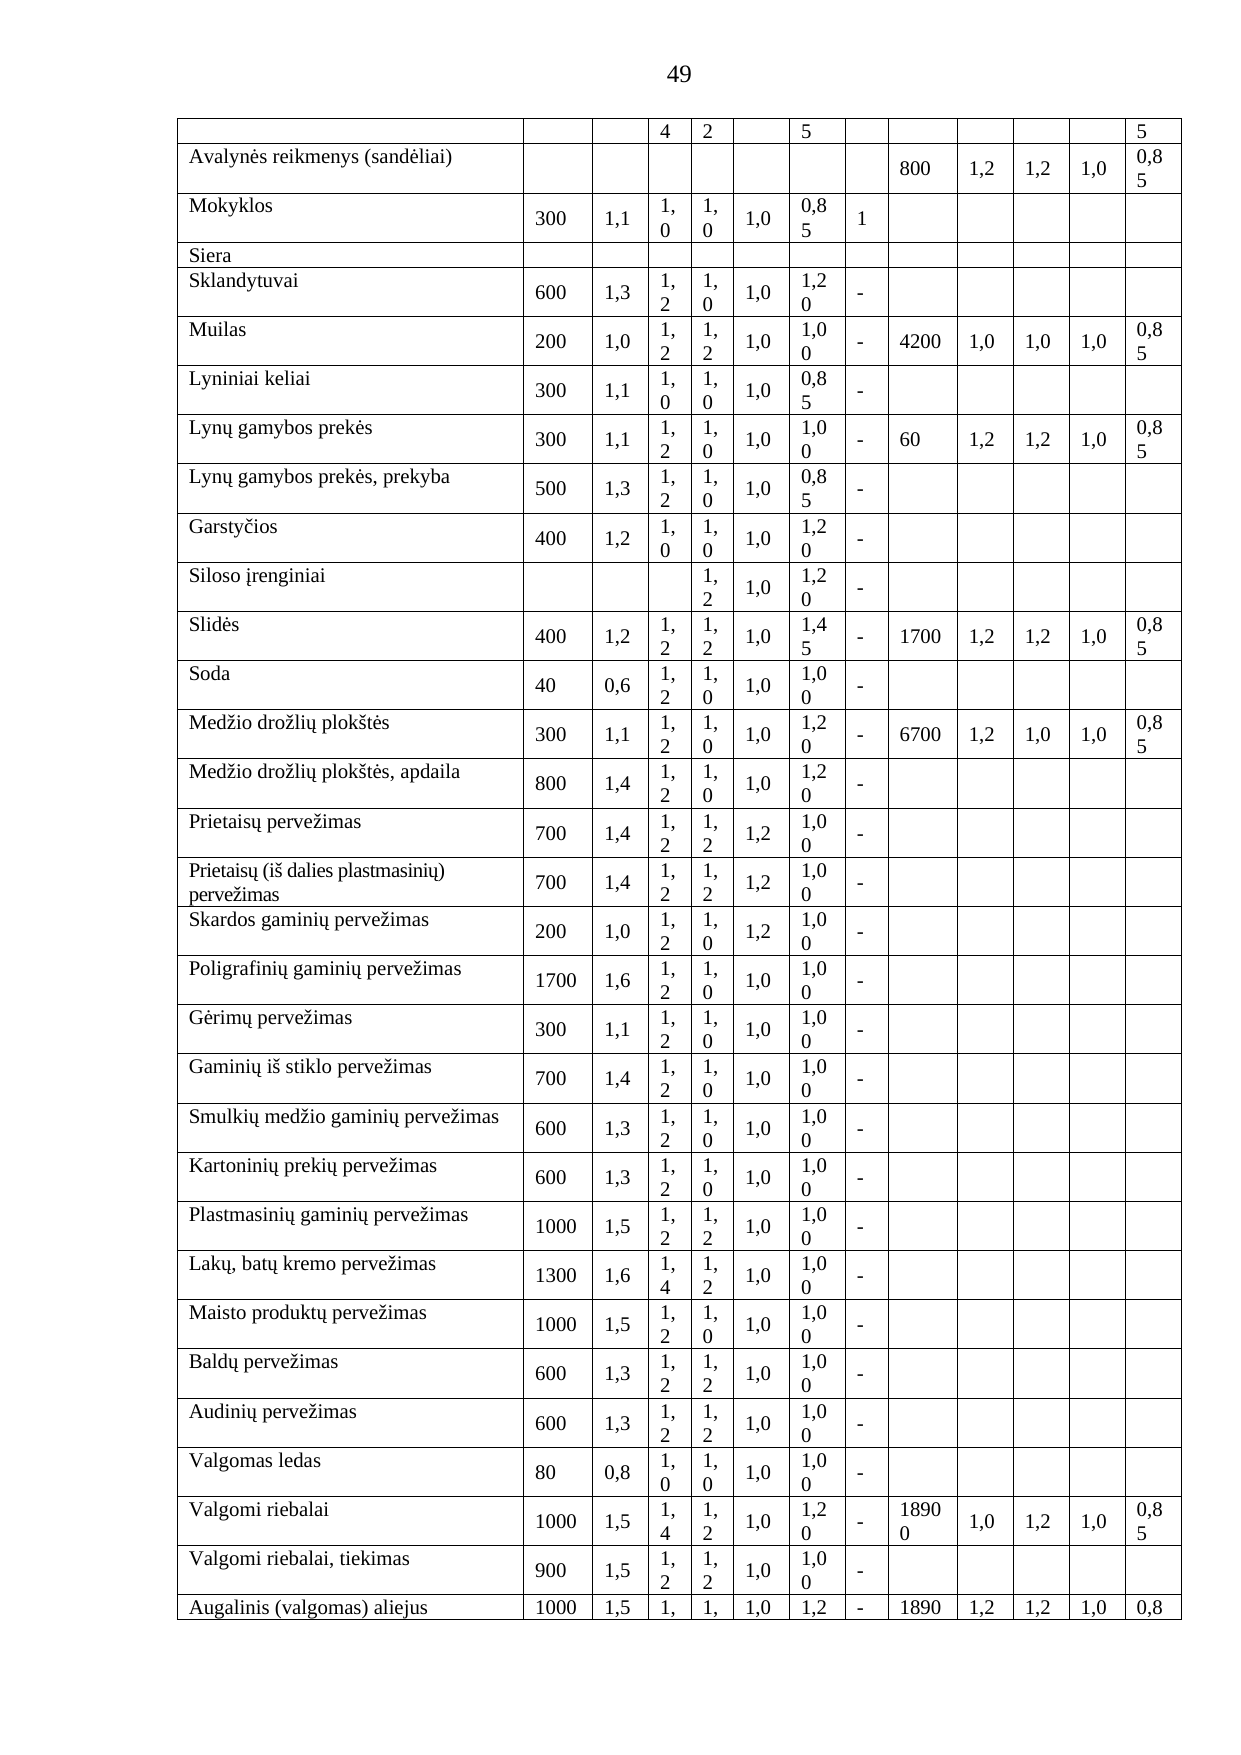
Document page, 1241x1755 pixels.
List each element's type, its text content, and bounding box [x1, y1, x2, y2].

table_cell [1014, 907, 1069, 955]
table_cell - [846, 268, 888, 316]
table_cell [889, 1054, 957, 1102]
table_cell 1,00 [790, 1399, 845, 1447]
table_cell [1126, 366, 1181, 414]
table_cell [889, 194, 957, 242]
table_cell 0,8 [1126, 1595, 1181, 1619]
table_cell [889, 1546, 957, 1594]
table_cell [1070, 1399, 1125, 1447]
table_cell [734, 144, 789, 192]
table_cell [1126, 809, 1181, 857]
table_cell [889, 1251, 957, 1299]
table_cell 1,0 [593, 907, 648, 955]
table_cell 1,2 [958, 415, 1013, 463]
table_cell 1,2 [649, 661, 691, 709]
table_cell [889, 956, 957, 1004]
table_cell Sklandytuvai [178, 268, 523, 316]
table_cell 1,2 [649, 759, 691, 807]
table_cell 500 [524, 464, 592, 512]
table_cell [1014, 514, 1069, 562]
table_cell 0,85 [790, 464, 845, 512]
table_cell 1, [692, 1595, 733, 1619]
table_cell Augalinis (valgomas) aliejus [178, 1595, 523, 1619]
table_cell 1,0 [1070, 1595, 1125, 1619]
table_cell [1126, 1054, 1181, 1102]
table_cell 200 [524, 907, 592, 955]
table_cell 1,0 [1070, 144, 1125, 192]
table_cell [958, 858, 1013, 906]
table_cell [1070, 119, 1125, 143]
table_cell 600 [524, 1349, 592, 1397]
table_cell Soda [178, 661, 523, 709]
table_cell - [846, 661, 888, 709]
table_cell [1070, 809, 1125, 857]
table_cell 300 [524, 194, 592, 242]
table_cell 1,0 [734, 1546, 789, 1594]
table_cell 1,2 [593, 514, 648, 562]
table_cell Garstyčios [178, 514, 523, 562]
table_cell 1, [649, 1595, 691, 1619]
table_cell 1,0 [734, 1399, 789, 1447]
table_cell - [846, 1054, 888, 1102]
table_cell [1126, 661, 1181, 709]
table_cell 400 [524, 514, 592, 562]
table_cell 1,2 [692, 1399, 733, 1447]
table_cell 1,0 [692, 907, 733, 955]
table_cell [1014, 759, 1069, 807]
table_cell 1,0 [692, 415, 733, 463]
table_cell [958, 1448, 1013, 1496]
table_cell 1,0 [692, 710, 733, 758]
table_cell 1,2 [649, 1054, 691, 1102]
table_cell [1014, 809, 1069, 857]
table_cell 1,2 [692, 1251, 733, 1299]
table_cell 1,0 [1014, 317, 1069, 365]
table_cell Prietaisų (iš dalies plastmasinių) pervežimas [178, 858, 523, 906]
table_cell 18900 [889, 1497, 957, 1545]
table_cell 0,85 [1126, 144, 1181, 192]
table_cell [1070, 268, 1125, 316]
table_cell [889, 1153, 957, 1201]
table_cell [1014, 956, 1069, 1004]
table_cell 1700 [889, 612, 957, 660]
table_cell 1000 [524, 1497, 592, 1545]
table_cell - [846, 1595, 888, 1619]
table_cell 1,0 [734, 1005, 789, 1053]
table_cell 1,1 [593, 366, 648, 414]
table_cell 1,3 [593, 1349, 648, 1397]
table_cell 1,00 [790, 661, 845, 709]
table_cell [692, 144, 733, 192]
table_cell 1000 [524, 1202, 592, 1250]
table_cell 5 [790, 119, 845, 143]
table_cell [958, 1399, 1013, 1447]
table_cell 1700 [524, 956, 592, 1004]
table_cell 1,2 [649, 1300, 691, 1348]
table_cell Valgomas ledas [178, 1448, 523, 1496]
table_cell [1070, 661, 1125, 709]
table_cell - [846, 1104, 888, 1152]
table_cell [958, 366, 1013, 414]
table_cell 0,85 [1126, 1497, 1181, 1545]
table_cell [1126, 1104, 1181, 1152]
table_cell [958, 1349, 1013, 1397]
table_cell 1,0 [649, 1448, 691, 1496]
table_cell [958, 956, 1013, 1004]
table_cell 1,0 [734, 366, 789, 414]
table_cell [790, 243, 845, 267]
table_cell 300 [524, 710, 592, 758]
table_cell [958, 1054, 1013, 1102]
table_cell 1,3 [593, 268, 648, 316]
table_cell [1070, 1300, 1125, 1348]
table_cell [889, 563, 957, 611]
table_cell 1,00 [790, 1349, 845, 1397]
table_cell Baldų pervežimas [178, 1349, 523, 1397]
table_cell [889, 1005, 957, 1053]
table_cell [1126, 956, 1181, 1004]
table_cell [889, 809, 957, 857]
table_cell 1,1 [593, 194, 648, 242]
table_cell 1,2 [649, 809, 691, 857]
table_cell - [846, 858, 888, 906]
table_cell 1,2 [692, 1497, 733, 1545]
table_cell 1,2 [692, 612, 733, 660]
table_cell 1,2 [958, 1595, 1013, 1619]
table_cell Lyniniai keliai [178, 366, 523, 414]
table_cell 1,2 [649, 415, 691, 463]
table_cell 1,0 [593, 317, 648, 365]
table_cell [1014, 1104, 1069, 1152]
table_cell 60 [889, 415, 957, 463]
table_cell [889, 119, 957, 143]
table_cell - [846, 956, 888, 1004]
table_cell 1,20 [790, 1497, 845, 1545]
table_cell 1,2 [649, 1104, 691, 1152]
table_cell 600 [524, 1399, 592, 1447]
table_cell 1,4 [649, 1497, 691, 1545]
table_cell 1300 [524, 1251, 592, 1299]
table_cell [1126, 1153, 1181, 1201]
table_cell 1,2 [734, 858, 789, 906]
table_cell Siera [178, 243, 523, 267]
table_cell [889, 858, 957, 906]
table_cell [1070, 1054, 1125, 1102]
table_cell [1014, 1251, 1069, 1299]
table_cell - [846, 809, 888, 857]
table_cell Mokyklos [178, 194, 523, 242]
table_cell [1126, 907, 1181, 955]
table_cell [889, 1349, 957, 1397]
table_cell 1,4 [593, 858, 648, 906]
table_cell [1014, 1300, 1069, 1348]
table_cell [1014, 1349, 1069, 1397]
table_cell - [846, 907, 888, 955]
table_cell 1,0 [692, 1054, 733, 1102]
table_cell 1,3 [593, 1399, 648, 1447]
table_cell 1,0 [734, 1153, 789, 1201]
table_cell 300 [524, 415, 592, 463]
table_cell [1070, 1251, 1125, 1299]
table_cell - [846, 1005, 888, 1053]
table_cell [846, 119, 888, 143]
table_cell - [846, 1300, 888, 1348]
table_cell [1070, 907, 1125, 955]
table_cell [1014, 194, 1069, 242]
table_cell 1,0 [692, 464, 733, 512]
table_cell [1126, 1448, 1181, 1496]
table_cell 1,0 [649, 194, 691, 242]
table_cell [1126, 1300, 1181, 1348]
table_cell 800 [524, 759, 592, 807]
table_cell 1,0 [734, 612, 789, 660]
table_cell [1126, 514, 1181, 562]
table_cell [1014, 1399, 1069, 1447]
table_cell 1,1 [593, 710, 648, 758]
table_cell 1,0 [734, 1054, 789, 1102]
table_cell 5 [1126, 119, 1181, 143]
table_cell [1126, 858, 1181, 906]
table_cell 200 [524, 317, 592, 365]
table_cell Siloso įrenginiai [178, 563, 523, 611]
table_cell [593, 144, 648, 192]
table_cell 0,85 [1126, 710, 1181, 758]
table_cell 1,00 [790, 1104, 845, 1152]
table_cell [1126, 268, 1181, 316]
table_cell 1000 [524, 1595, 592, 1619]
table_cell 1,0 [1070, 612, 1125, 660]
table_cell Lynų gamybos prekės [178, 415, 523, 463]
table_cell [649, 144, 691, 192]
table_cell 1,45 [790, 612, 845, 660]
table_cell [958, 1202, 1013, 1250]
table_cell [1014, 119, 1069, 143]
table_cell 1,3 [593, 1153, 648, 1201]
table_cell 0,8 [593, 1448, 648, 1496]
table_cell 1,0 [734, 1202, 789, 1250]
table_cell - [846, 710, 888, 758]
table_cell 300 [524, 1005, 592, 1053]
table_cell 1,2 [958, 612, 1013, 660]
table_cell 1,0 [958, 1497, 1013, 1545]
table_cell 1,0 [734, 1104, 789, 1152]
table_cell [1126, 1546, 1181, 1594]
table_cell Avalynės reikmenys (sandėliai) [178, 144, 523, 192]
table_cell 1,0 [692, 759, 733, 807]
table_cell Muilas [178, 317, 523, 365]
table_cell 1,0 [692, 366, 733, 414]
table_cell 1,20 [790, 268, 845, 316]
table_cell - [846, 612, 888, 660]
table_cell [1070, 366, 1125, 414]
table_cell 1,0 [734, 1349, 789, 1397]
table_cell 4200 [889, 317, 957, 365]
table_cell 1,2 [649, 268, 691, 316]
table_cell 1,0 [692, 514, 733, 562]
table_cell Gaminių iš stiklo pervežimas [178, 1054, 523, 1102]
table_cell 1,0 [692, 268, 733, 316]
table_cell 0,85 [1126, 415, 1181, 463]
table_cell [1126, 1251, 1181, 1299]
table_cell 1,2 [1014, 1595, 1069, 1619]
table_cell 1,2 [734, 907, 789, 955]
table_cell [958, 464, 1013, 512]
table_cell 1,0 [734, 710, 789, 758]
table_cell 1,00 [790, 1300, 845, 1348]
table_cell 1,00 [790, 858, 845, 906]
table_cell [958, 563, 1013, 611]
table_cell 1,2 [692, 317, 733, 365]
table_cell 1,20 [790, 514, 845, 562]
table_cell [958, 243, 1013, 267]
table_cell - [846, 1153, 888, 1201]
table_cell 1,2 [649, 1005, 691, 1053]
table_cell [889, 1399, 957, 1447]
table_cell - [846, 514, 888, 562]
table_cell 1,2 [1014, 1497, 1069, 1545]
table_cell [1070, 1104, 1125, 1152]
table_cell [958, 809, 1013, 857]
table_cell [958, 1005, 1013, 1053]
table_cell - [846, 1546, 888, 1594]
table_cell 0,85 [790, 194, 845, 242]
table_cell [1014, 243, 1069, 267]
table_cell [1014, 366, 1069, 414]
table_cell [178, 119, 523, 143]
table_cell 1,0 [734, 661, 789, 709]
table_cell 1,0 [734, 268, 789, 316]
table_cell 1,0 [649, 514, 691, 562]
table_cell - [846, 1497, 888, 1545]
table_cell [1014, 1153, 1069, 1201]
table_cell 1,0 [1070, 1497, 1125, 1545]
table_cell 1,0 [1070, 710, 1125, 758]
table_cell [1070, 1546, 1125, 1594]
table_cell [524, 563, 592, 611]
table_cell 1,0 [958, 317, 1013, 365]
table_cell 1,0 [734, 1595, 789, 1619]
table_cell 6700 [889, 710, 957, 758]
table_cell 1,2 [958, 144, 1013, 192]
table_cell 1,1 [593, 1005, 648, 1053]
table_cell [734, 243, 789, 267]
table_cell [1014, 1005, 1069, 1053]
table_cell [734, 119, 789, 143]
table_cell 800 [889, 144, 957, 192]
table_cell 1,0 [1014, 710, 1069, 758]
table_cell 1,0 [734, 1251, 789, 1299]
table_cell 1,20 [790, 710, 845, 758]
table_cell [958, 194, 1013, 242]
table_cell Smulkių medžio gaminių pervežimas [178, 1104, 523, 1152]
table_cell 1,0 [692, 1104, 733, 1152]
table_cell [1014, 661, 1069, 709]
table_cell [1014, 858, 1069, 906]
table_cell 1,2 [649, 1546, 691, 1594]
table_cell [593, 119, 648, 143]
table_cell [1126, 759, 1181, 807]
table_cell [889, 514, 957, 562]
table_cell 1,00 [790, 1251, 845, 1299]
table_cell [593, 243, 648, 267]
table_cell [1014, 1202, 1069, 1250]
table_cell Medžio drožlių plokštės, apdaila [178, 759, 523, 807]
table_cell 1,00 [790, 1054, 845, 1102]
table_cell - [846, 563, 888, 611]
table_cell [1014, 1054, 1069, 1102]
table_cell 1,0 [1070, 317, 1125, 365]
table_cell 1,0 [734, 194, 789, 242]
table_cell Kartoninių prekių pervežimas [178, 1153, 523, 1201]
table_cell [524, 119, 592, 143]
table_cell [1014, 563, 1069, 611]
table_cell Slidės [178, 612, 523, 660]
table_cell 600 [524, 268, 592, 316]
table_cell 1,20 [790, 759, 845, 807]
table_cell - [846, 1399, 888, 1447]
table_cell 1,2 [692, 563, 733, 611]
table_cell 1,2 [790, 1595, 845, 1619]
table_cell 1,1 [593, 415, 648, 463]
table_cell [790, 144, 845, 192]
table_cell [1126, 563, 1181, 611]
table_cell Plastmasinių gaminių pervežimas [178, 1202, 523, 1250]
table_cell 1,0 [649, 366, 691, 414]
table_cell [1126, 194, 1181, 242]
table_cell 1,2 [649, 317, 691, 365]
table_cell - [846, 1349, 888, 1397]
table_cell 1,2 [649, 1399, 691, 1447]
table_cell 1,00 [790, 1153, 845, 1201]
table_cell 1,20 [790, 563, 845, 611]
table_cell [1126, 464, 1181, 512]
table_cell 600 [524, 1153, 592, 1201]
table_cell [846, 243, 888, 267]
table_cell 900 [524, 1546, 592, 1594]
table_cell 1,4 [649, 1251, 691, 1299]
table_cell 1,2 [692, 809, 733, 857]
table_cell [958, 1153, 1013, 1201]
table_cell 1,2 [649, 464, 691, 512]
table_cell [958, 1546, 1013, 1594]
table_cell - [846, 759, 888, 807]
table_cell 1,4 [593, 759, 648, 807]
table_cell 1,5 [593, 1546, 648, 1594]
table_cell Audinių pervežimas [178, 1399, 523, 1447]
table_cell Poligrafinių gaminių pervežimas [178, 956, 523, 1004]
table_cell 1,5 [593, 1202, 648, 1250]
table_cell 1,2 [649, 612, 691, 660]
table_cell 1,0 [734, 1300, 789, 1348]
table_cell 1,00 [790, 809, 845, 857]
table_cell 1,00 [790, 1202, 845, 1250]
table_cell 1,00 [790, 1005, 845, 1053]
table_cell 1,0 [734, 464, 789, 512]
table_cell 1,2 [1014, 612, 1069, 660]
table_cell [958, 119, 1013, 143]
table_cell [846, 144, 888, 192]
table_cell 1,2 [692, 1546, 733, 1594]
table_cell Lakų, batų kremo pervežimas [178, 1251, 523, 1299]
table_cell 1,0 [692, 1300, 733, 1348]
table_cell 700 [524, 858, 592, 906]
table_cell [889, 661, 957, 709]
table_cell [1126, 1202, 1181, 1250]
table_cell [1070, 1349, 1125, 1397]
table_cell [1126, 1399, 1181, 1447]
table_cell 1,0 [734, 1448, 789, 1496]
table_cell 700 [524, 1054, 592, 1102]
table_cell 1,4 [593, 809, 648, 857]
table_cell Medžio drožlių plokštės [178, 710, 523, 758]
table_cell [1070, 1005, 1125, 1053]
table_cell [1014, 268, 1069, 316]
table_cell [889, 907, 957, 955]
table_cell [889, 1104, 957, 1152]
table_cell [1014, 464, 1069, 512]
table_cell 1,2 [649, 1349, 691, 1397]
table_cell 1,2 [593, 612, 648, 660]
table_cell 1000 [524, 1300, 592, 1348]
table_cell [524, 144, 592, 192]
table_cell 1,00 [790, 956, 845, 1004]
table_cell 1,0 [692, 956, 733, 1004]
table_cell [958, 1251, 1013, 1299]
table_cell [889, 243, 957, 267]
table_cell 1,00 [790, 907, 845, 955]
table_cell [1070, 1153, 1125, 1201]
table_cell [649, 243, 691, 267]
table_cell [1070, 243, 1125, 267]
table_cell 1,2 [958, 710, 1013, 758]
table_cell 4 [649, 119, 691, 143]
table_cell - [846, 1448, 888, 1496]
table_cell 1,2 [649, 1153, 691, 1201]
table_cell 1,0 [692, 1153, 733, 1201]
table_cell [1070, 759, 1125, 807]
table_cell Prietaisų pervežimas [178, 809, 523, 857]
table_cell Lynų gamybos prekės, prekyba [178, 464, 523, 512]
table_cell 1,0 [734, 759, 789, 807]
table_cell Gėrimų pervežimas [178, 1005, 523, 1053]
table_cell 1,5 [593, 1300, 648, 1348]
table_cell 1,00 [790, 1448, 845, 1496]
table_cell 40 [524, 661, 592, 709]
table_cell [958, 907, 1013, 955]
table_cell - [846, 366, 888, 414]
table_cell 1,3 [593, 1104, 648, 1152]
table_cell 1,0 [1070, 415, 1125, 463]
table_cell 0,85 [790, 366, 845, 414]
table_cell 1 [846, 194, 888, 242]
table_cell 1,0 [692, 661, 733, 709]
table_cell [649, 563, 691, 611]
table_cell 1,2 [692, 1202, 733, 1250]
table_cell [1126, 1349, 1181, 1397]
table_cell [958, 514, 1013, 562]
table_cell [1070, 858, 1125, 906]
table_cell 1,0 [734, 514, 789, 562]
table_cell 80 [524, 1448, 592, 1496]
table_cell [1014, 1448, 1069, 1496]
table_cell 1,5 [593, 1497, 648, 1545]
table_cell 1,3 [593, 464, 648, 512]
table_cell [889, 268, 957, 316]
table_cell Valgomi riebalai, tiekimas [178, 1546, 523, 1594]
table_cell 1,2 [649, 858, 691, 906]
table_cell 1,0 [692, 1448, 733, 1496]
table_cell 1,0 [734, 956, 789, 1004]
table_cell 600 [524, 1104, 592, 1152]
table_cell [889, 464, 957, 512]
table_cell 1,2 [649, 1202, 691, 1250]
table_cell 1,0 [734, 317, 789, 365]
table_cell 1,6 [593, 956, 648, 1004]
table_cell [1126, 1005, 1181, 1053]
table_cell [958, 759, 1013, 807]
table_cell [1070, 1202, 1125, 1250]
table_cell [1070, 956, 1125, 1004]
table_cell 1890 [889, 1595, 957, 1619]
table_cell - [846, 1202, 888, 1250]
table_cell 1,00 [790, 317, 845, 365]
table_cell 1,2 [1014, 415, 1069, 463]
table_cell - [846, 317, 888, 365]
table_cell [889, 759, 957, 807]
table_cell [1070, 194, 1125, 242]
table_cell 1,2 [649, 710, 691, 758]
table_cell 1,2 [649, 956, 691, 1004]
table_cell - [846, 415, 888, 463]
table_cell 1,2 [692, 858, 733, 906]
table_cell [889, 1300, 957, 1348]
table_cell 1,2 [692, 1349, 733, 1397]
table_cell 0,85 [1126, 317, 1181, 365]
table_cell 1,2 [649, 907, 691, 955]
table_cell [1126, 243, 1181, 267]
table_cell 700 [524, 809, 592, 857]
table_cell - [846, 1251, 888, 1299]
table_cell [593, 563, 648, 611]
table_cell [1070, 464, 1125, 512]
table_cell 0,6 [593, 661, 648, 709]
table_cell [889, 1448, 957, 1496]
table_cell [692, 243, 733, 267]
table_cell 1,2 [1014, 144, 1069, 192]
table_cell Skardos gaminių pervežimas [178, 907, 523, 955]
table_cell 1,00 [790, 415, 845, 463]
table_cell 1,2 [734, 809, 789, 857]
table_cell 1,0 [692, 194, 733, 242]
table_cell 1,0 [692, 1005, 733, 1053]
table_cell [958, 268, 1013, 316]
table_cell [958, 661, 1013, 709]
table_cell 1,5 [593, 1595, 648, 1619]
table_cell 1,0 [734, 563, 789, 611]
table_cell [1070, 1448, 1125, 1496]
table_cell [1070, 563, 1125, 611]
table_cell 1,00 [790, 1546, 845, 1594]
table_cell 400 [524, 612, 592, 660]
table_cell [958, 1104, 1013, 1152]
table_cell 1,4 [593, 1054, 648, 1102]
table_cell 0,85 [1126, 612, 1181, 660]
table_cell [889, 366, 957, 414]
table_cell 1,0 [734, 1497, 789, 1545]
table_cell 2 [692, 119, 733, 143]
table_cell [958, 1300, 1013, 1348]
table_cell 300 [524, 366, 592, 414]
table_cell Valgomi riebalai [178, 1497, 523, 1545]
table_cell 1,6 [593, 1251, 648, 1299]
table_cell 1,0 [734, 415, 789, 463]
table_cell [1070, 514, 1125, 562]
table_cell Maisto produktų pervežimas [178, 1300, 523, 1348]
table_cell - [846, 464, 888, 512]
table_cell [889, 1202, 957, 1250]
table_cell [524, 243, 592, 267]
table_cell [1014, 1546, 1069, 1594]
